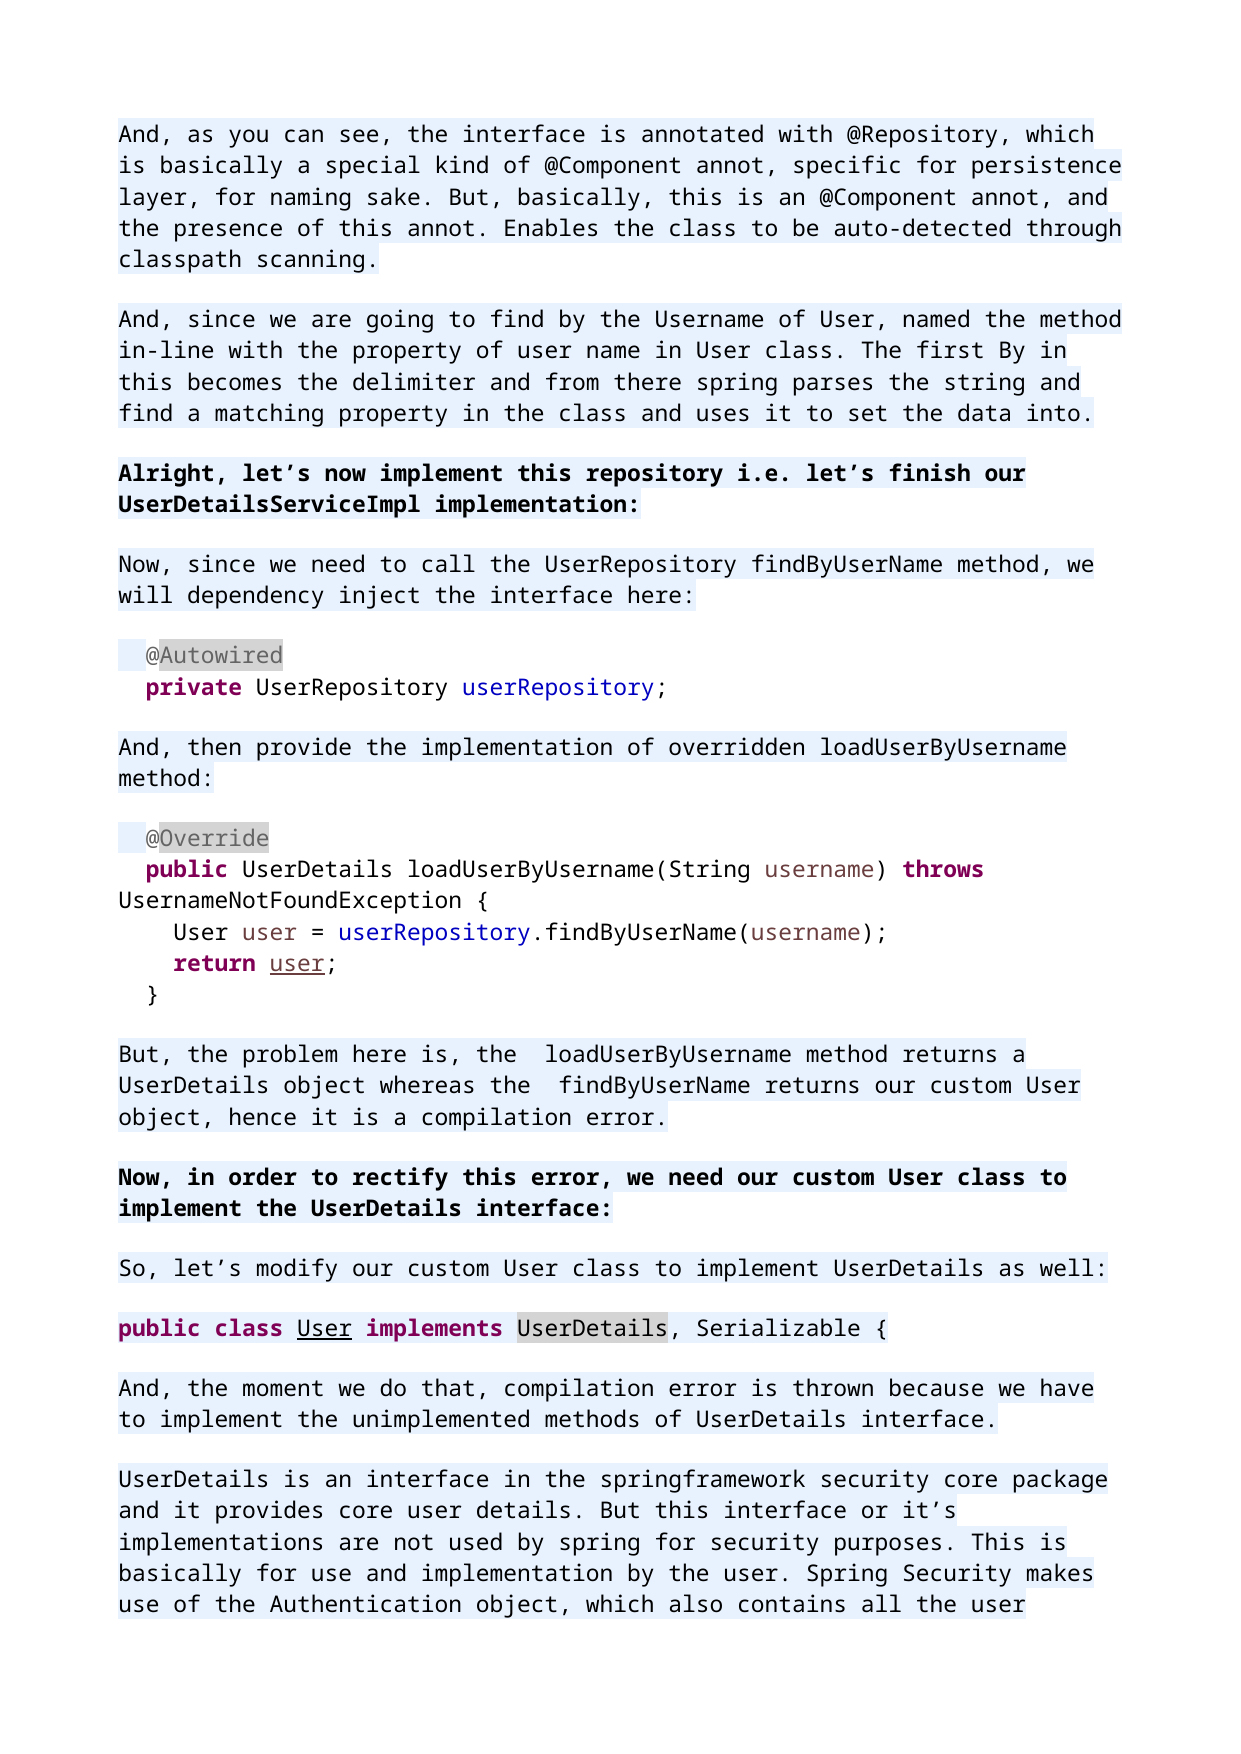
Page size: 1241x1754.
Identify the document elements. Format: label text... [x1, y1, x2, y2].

text But, the problem here is, the loadUserByUsername method returns a UserDetails object whereas the findByUserName returns our custom User object, hence it is a compilation error. [118, 1038, 1122, 1132]
text So, let’s modify our custom User class to implement UserDetails as well: [118, 1252, 1122, 1283]
text return user; [118, 947, 1122, 978]
text Now, in order to rectify this error, we need our custom User class to implement the UserDetails interface: [118, 1161, 1122, 1223]
text Alright, let’s now implement this repository i.e. let’s finish our UserDetailsServiceImpl implementation: [118, 457, 1122, 519]
text And, then provide the implementation of overridden loadUserByUsername method: [118, 731, 1122, 793]
text @Override [118, 822, 1122, 853]
text User user = userRepository.findByUserName(username); [118, 916, 1122, 947]
text private UserRepository userRepository; [118, 671, 1122, 702]
text } [118, 978, 1122, 1009]
text And, the moment we do that, compilation error is thrown because we have to implement the unimplemented methods of UserDetails interface. [118, 1372, 1122, 1434]
text public UserDetails loadUserByUsername(String username) throws UsernameNotFoundException { [118, 853, 1122, 916]
text UserDetails is an interface in the springframework security core package and it provides core user details. But this interface or it’s implementations are not used by spring for security purposes. This is basically for use and implementation by the user. Spring Security makes use of the Authentication object, which also contains all the user [118, 1463, 1122, 1619]
text @Autowired [118, 639, 1122, 671]
text public class User implements UserDetails, Serializable { [118, 1312, 1122, 1343]
text And, as you can see, the interface is annotated with @Repository, which is basically a special kind of @Component annot, specific for persistence layer, for naming sake. But, basically, this is an @Component annot, and the presence of this annot. Enables the class to be auto-detected through classpath scanning. [118, 118, 1122, 274]
text Now, since we need to call the UserRepository findByUserName method, we will dependency inject the interface here: [118, 548, 1122, 611]
text And, since we are going to find by the Username of User, named the method in-line with the property of user name in User class. The first By in this becomes the delimiter and from there spring parses the string and find a matching property in the class and uses it to set the data into. [118, 303, 1122, 428]
